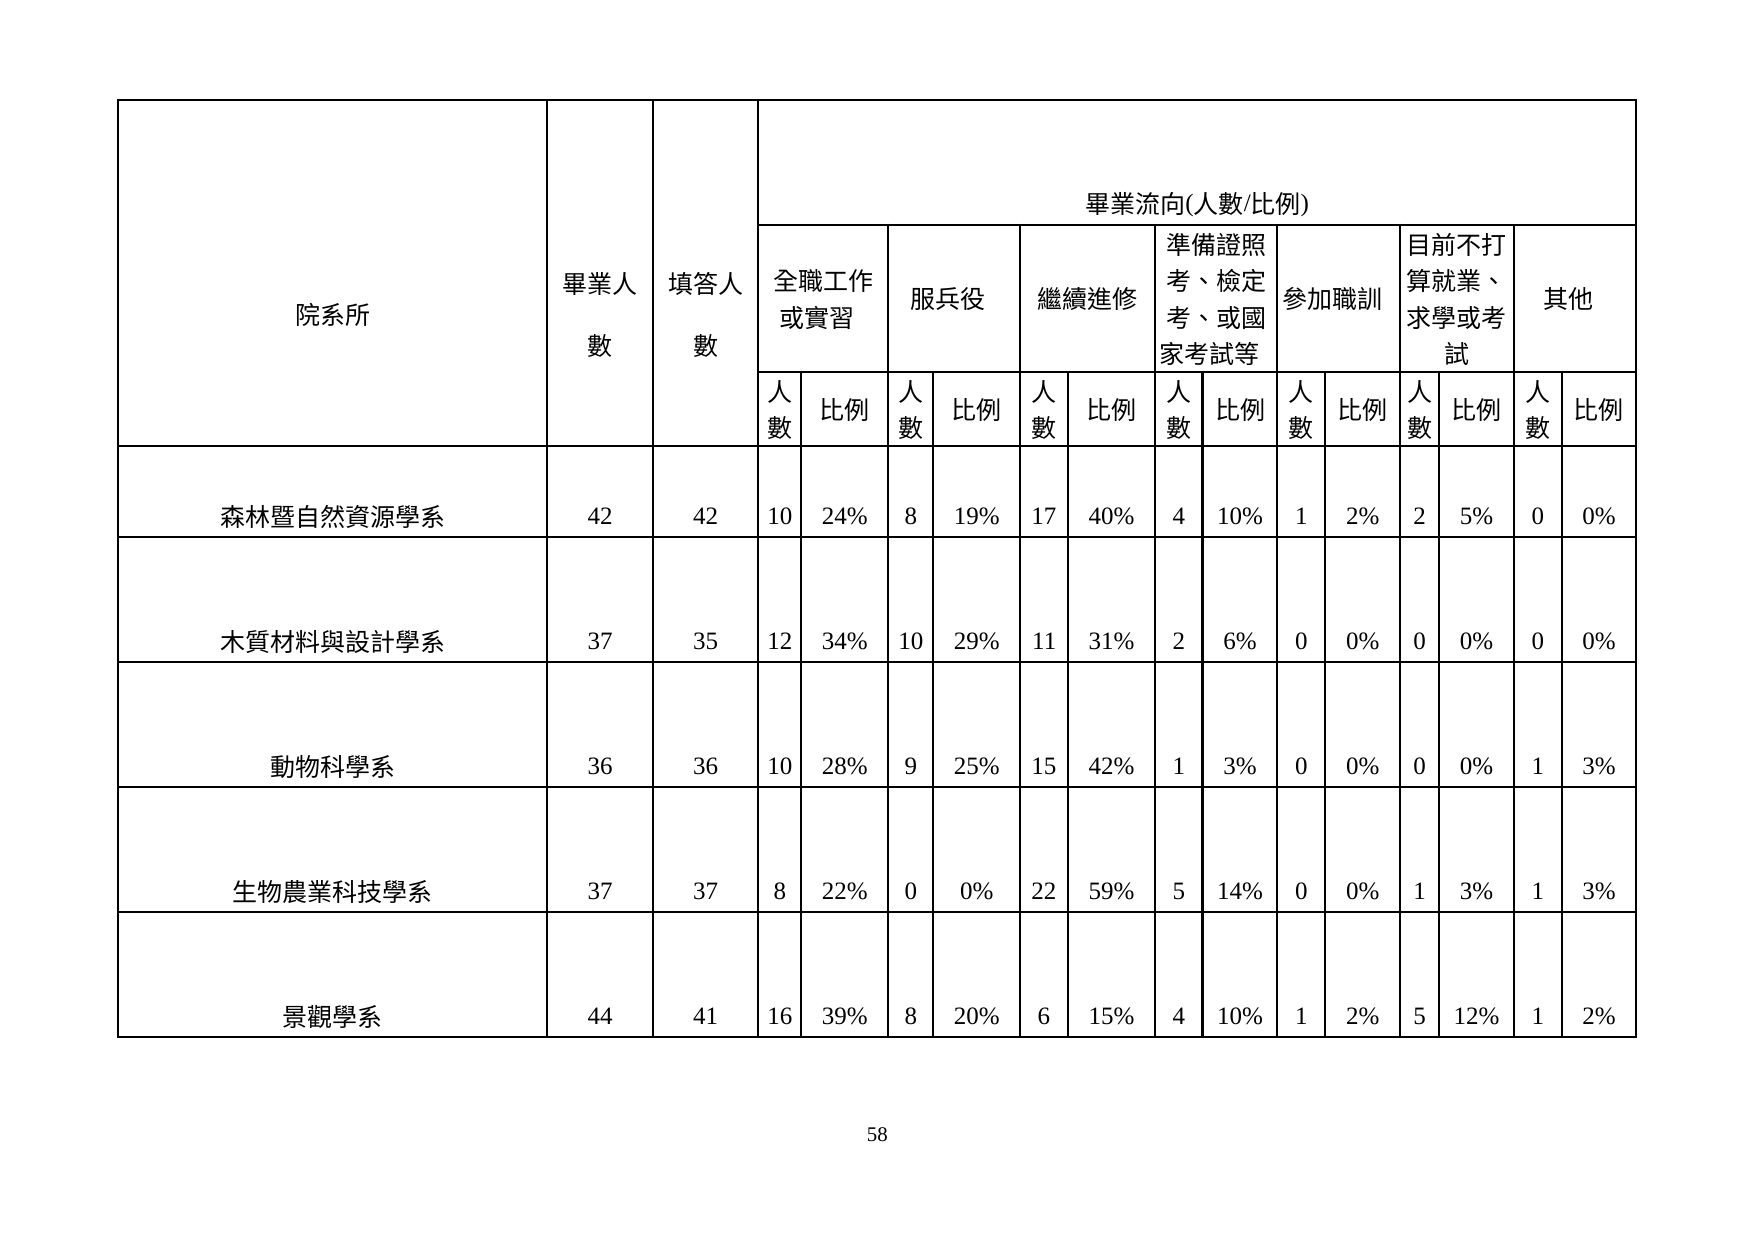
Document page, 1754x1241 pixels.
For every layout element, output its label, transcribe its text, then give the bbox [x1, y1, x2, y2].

table_cell 8 [889, 447, 932, 536]
table_cell 22 [1021, 788, 1067, 911]
table_cell 34% [802, 538, 887, 661]
table_cell 木質材料與設計學系 [119, 538, 546, 661]
table_cell 服兵役 [889, 226, 1019, 371]
table_cell 0% [934, 788, 1019, 911]
table_cell 29% [934, 538, 1019, 661]
table_cell 0% [1326, 538, 1399, 661]
table_cell 比例 [934, 373, 1019, 445]
table_cell 0 [1515, 447, 1561, 536]
table_cell 1 [1278, 447, 1324, 536]
table_cell 2% [1326, 913, 1399, 1036]
table_cell 人數 [1278, 373, 1324, 445]
table_cell 目前不打算就業、求學或考試 [1401, 226, 1513, 371]
table_cell 8 [759, 788, 800, 911]
table_cell 12% [1440, 913, 1513, 1036]
table_cell 0 [889, 788, 932, 911]
table_cell 人數 [1515, 373, 1561, 445]
table_cell 1 [1401, 788, 1438, 911]
table_cell 0 [1515, 538, 1561, 661]
table_cell 景觀學系 [119, 913, 546, 1036]
table_cell 8 [889, 913, 932, 1036]
table_cell 比例 [1204, 373, 1276, 445]
table_cell 20% [934, 913, 1019, 1036]
table_cell 1 [1278, 913, 1324, 1036]
table_cell 0% [1440, 538, 1513, 661]
table_cell 37 [548, 788, 652, 911]
table_cell 4 [1156, 913, 1201, 1036]
table_cell 3% [1440, 788, 1513, 911]
table_cell 10 [889, 538, 932, 661]
table_cell 全職工作或實習 [759, 226, 887, 371]
table_cell 0 [1278, 538, 1324, 661]
table_cell 14% [1204, 788, 1276, 911]
table_cell 0 [1278, 788, 1324, 911]
table_cell 28% [802, 663, 887, 786]
table_cell 12 [759, 538, 800, 661]
table_cell 0% [1563, 447, 1635, 536]
table_cell 繼續進修 [1021, 226, 1154, 371]
table_cell 參加職訓 [1278, 226, 1399, 371]
table_cell 5 [1156, 788, 1201, 911]
table_cell 40% [1069, 447, 1154, 536]
table_cell 24% [802, 447, 887, 536]
table_cell 0 [1401, 663, 1438, 786]
table_cell 10% [1204, 447, 1276, 536]
table_cell 2 [1156, 538, 1201, 661]
table_cell 2 [1401, 447, 1438, 536]
table_cell 2% [1563, 913, 1635, 1036]
table_cell 0% [1563, 538, 1635, 661]
table_header 院系所 [119, 101, 546, 445]
table_cell 39% [802, 913, 887, 1036]
table_cell 0 [1278, 663, 1324, 786]
table_cell 15 [1021, 663, 1067, 786]
table_cell 人數 [759, 373, 800, 445]
table_cell 人數 [1401, 373, 1438, 445]
table_cell 比例 [802, 373, 887, 445]
table_cell 44 [548, 913, 652, 1036]
table_cell 15% [1069, 913, 1154, 1036]
table_cell 35 [654, 538, 757, 661]
table_cell 比例 [1563, 373, 1635, 445]
table_header 畢業人數 [548, 101, 652, 445]
table_cell 0% [1326, 788, 1399, 911]
table_cell 動物科學系 [119, 663, 546, 786]
table_cell 42% [1069, 663, 1154, 786]
table_cell 6% [1204, 538, 1276, 661]
table_cell 森林暨自然資源學系 [119, 447, 546, 536]
table_cell 59% [1069, 788, 1154, 911]
table_header 填答人數 [654, 101, 757, 445]
table_cell 0 [1401, 538, 1438, 661]
table_cell 36 [548, 663, 652, 786]
table_cell 31% [1069, 538, 1154, 661]
table_cell 3% [1204, 663, 1276, 786]
table_cell 5 [1401, 913, 1438, 1036]
table_cell 10 [759, 663, 800, 786]
table_cell 6 [1021, 913, 1067, 1036]
table_cell 1 [1515, 663, 1561, 786]
table_cell 比例 [1440, 373, 1513, 445]
table_cell 22% [802, 788, 887, 911]
table_cell 37 [654, 788, 757, 911]
table_header 畢業流向(人數/比例) [759, 101, 1635, 223]
table_cell 人數 [1021, 373, 1067, 445]
table_cell 17 [1021, 447, 1067, 536]
table_cell 11 [1021, 538, 1067, 661]
table_cell 10 [759, 447, 800, 536]
table_cell 1 [1515, 913, 1561, 1036]
table_cell 人數 [1156, 373, 1201, 445]
table_cell 9 [889, 663, 932, 786]
table_cell 1 [1515, 788, 1561, 911]
table_cell 4 [1156, 447, 1201, 536]
table_cell 3% [1563, 663, 1635, 786]
table_cell 0% [1440, 663, 1513, 786]
table_cell 41 [654, 913, 757, 1036]
table_cell 生物農業科技學系 [119, 788, 546, 911]
table_cell 準備證照考、檢定考、或國家考試等 [1156, 226, 1276, 371]
table_cell 10% [1204, 913, 1276, 1036]
table_cell 比例 [1069, 373, 1154, 445]
table_cell 人數 [889, 373, 932, 445]
table_cell 36 [654, 663, 757, 786]
table_cell 16 [759, 913, 800, 1036]
table_cell 37 [548, 538, 652, 661]
table_cell 3% [1563, 788, 1635, 911]
table_cell 其他 [1515, 226, 1635, 371]
table_cell 42 [654, 447, 757, 536]
table_cell 1 [1156, 663, 1201, 786]
table_cell 42 [548, 447, 652, 536]
table_cell 19% [934, 447, 1019, 536]
table_cell 25% [934, 663, 1019, 786]
table_cell 2% [1326, 447, 1399, 536]
table_cell 0% [1326, 663, 1399, 786]
table_cell 比例 [1326, 373, 1399, 445]
table_cell 5% [1440, 447, 1513, 536]
